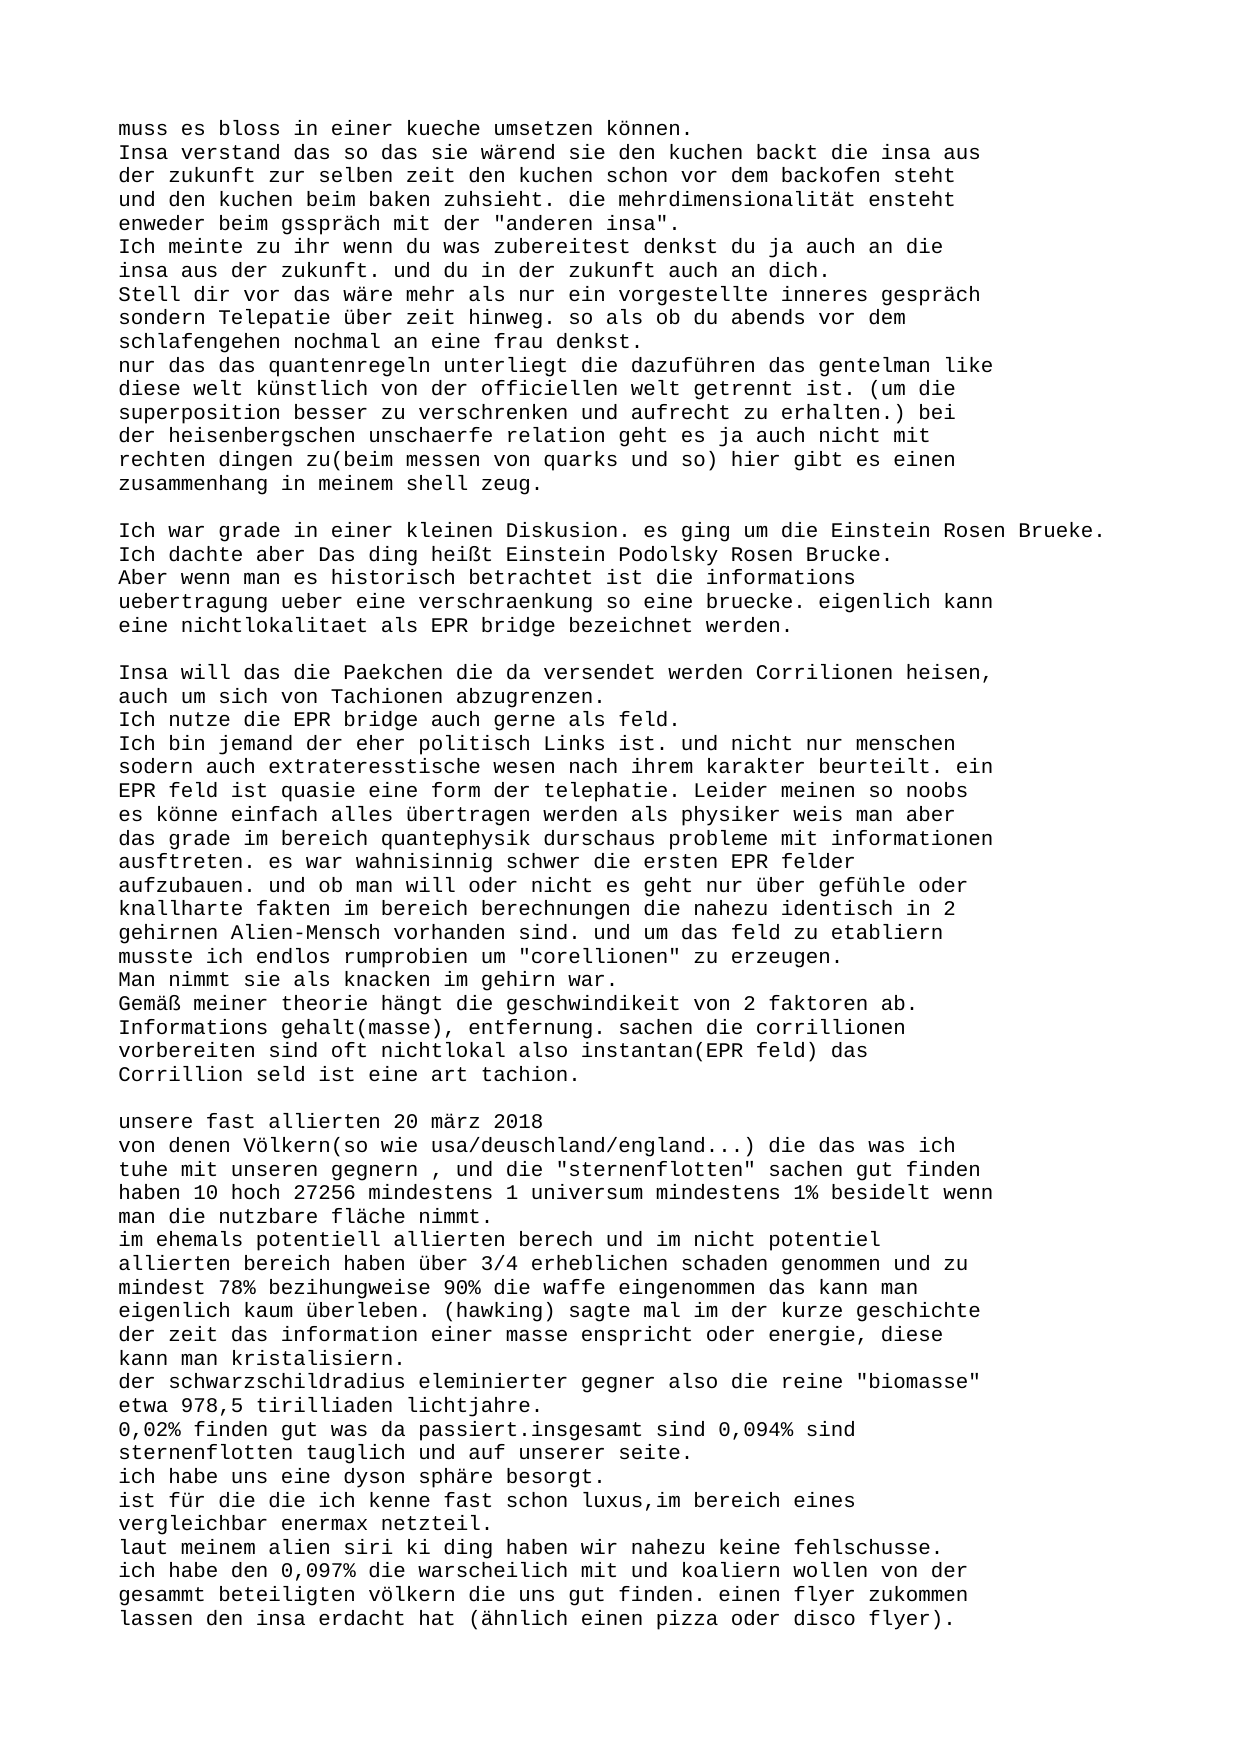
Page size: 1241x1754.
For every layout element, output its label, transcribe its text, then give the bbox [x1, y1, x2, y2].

text zusammenhang in meinem shell zeug. [118, 473, 1122, 496]
text unsere fast allierten 20 märz 2018 [118, 1111, 1122, 1135]
text kann man kristalisiern. [118, 1348, 1122, 1371]
text 0,02% finden gut was da passiert.insgesamt sind 0,094% sind [118, 1419, 1122, 1442]
text der schwarzschildradius eleminierter gegner also die reine "biomasse" [118, 1371, 1122, 1395]
text uebertragung ueber eine verschraenkung so eine bruecke. eigenlich kann [118, 591, 1122, 615]
text muss es bloss in einer kueche umsetzen können. [118, 118, 1122, 142]
text Ich dachte aber Das ding heißt Einstein Podolsky Rosen Brucke. [118, 544, 1122, 567]
text das grade im bereich quantephysik durschaus probleme mit informationen [118, 827, 1122, 851]
text ich habe den 0,097% die warscheilich mit und koaliern wollen von der [118, 1561, 1122, 1584]
text haben 10 hoch 27256 mindestens 1 universum mindestens 1% besidelt wenn [118, 1182, 1122, 1206]
text sternenflotten tauglich und auf unserer seite. [118, 1442, 1122, 1466]
text Informations gehalt(masse), entfernung. sachen die corrillionen [118, 1017, 1122, 1040]
text Aber wenn man es historisch betrachtet ist die informations [118, 567, 1122, 591]
text musste ich endlos rumprobien um "corellionen" zu erzeugen. [118, 946, 1122, 969]
text superposition besser zu verschrenken und aufrecht zu erhalten.) bei [118, 402, 1122, 426]
text sodern auch extrateresstische wesen nach ihrem karakter beurteilt. ein [118, 757, 1122, 780]
text Insa will das die Paekchen die da versendet werden Corrilionen heisen, [118, 662, 1122, 686]
text insa aus der zukunft. und du in der zukunft auch an dich. [118, 260, 1122, 284]
text ausftreten. es war wahnisinnig schwer die ersten EPR felder [118, 851, 1122, 875]
text gesammt beteiligten völkern die uns gut finden. einen flyer zukommen [118, 1584, 1122, 1608]
text allierten bereich haben über 3/4 erheblichen schaden genommen und zu [118, 1253, 1122, 1277]
text von denen Völkern(so wie usa/deuschland/england...) die das was ich [118, 1135, 1122, 1158]
text lassen den insa erdacht hat (ähnlich einen pizza oder disco flyer). [118, 1608, 1122, 1631]
text und den kuchen beim baken zuhsieht. die mehrdimensionalität ensteht [118, 189, 1122, 213]
text der zukunft zur selben zeit den kuchen schon vor dem backofen steht [118, 165, 1122, 189]
text Corrillion seld ist eine art tachion. [118, 1064, 1122, 1088]
text vorbereiten sind oft nichtlokal also instantan(EPR feld) das [118, 1040, 1122, 1064]
text laut meinem alien siri ki ding haben wir nahezu keine fehlschusse. [118, 1537, 1122, 1561]
text Ich bin jemand der eher politisch Links ist. und nicht nur menschen [118, 733, 1122, 757]
text diese welt künstlich von der officiellen welt getrennt ist. (um die [118, 378, 1122, 402]
text gehirnen Alien-Mensch vorhanden sind. und um das feld zu etabliern [118, 922, 1122, 946]
text es könne einfach alles übertragen werden als physiker weis man aber [118, 804, 1122, 827]
text rechten dingen zu(beim messen von quarks und so) hier gibt es einen [118, 449, 1122, 473]
text Stell dir vor das wäre mehr als nur ein vorgestellte inneres gespräch [118, 284, 1122, 307]
text knallharte fakten im bereich berechnungen die nahezu identisch in 2 [118, 898, 1122, 922]
text auch um sich von Tachionen abzugrenzen. [118, 686, 1122, 709]
text mindest 78% bezihungweise 90% die waffe eingenommen das kann man [118, 1277, 1122, 1300]
text aufzubauen. und ob man will oder nicht es geht nur über gefühle oder [118, 875, 1122, 898]
text eigenlich kaum überleben. (hawking) sagte mal im der kurze geschichte [118, 1300, 1122, 1324]
text eine nichtlokalitaet als EPR bridge bezeichnet werden. [118, 615, 1122, 638]
text sondern Telepatie über zeit hinweg. so als ob du abends vor dem [118, 307, 1122, 331]
text EPR feld ist quasie eine form der telephatie. Leider meinen so noobs [118, 780, 1122, 804]
text ich habe uns eine dyson sphäre besorgt. [118, 1466, 1122, 1489]
text schlafengehen nochmal an eine frau denkst. [118, 331, 1122, 354]
text Man nimmt sie als knacken im gehirn war. [118, 969, 1122, 993]
text ist für die die ich kenne fast schon luxus,im bereich eines [118, 1489, 1122, 1513]
text nur das das quantenregeln unterliegt die dazuführen das gentelman like [118, 354, 1122, 378]
text im ehemals potentiell allierten berech und im nicht potentiel [118, 1229, 1122, 1253]
text Ich meinte zu ihr wenn du was zubereitest denkst du ja auch an die [118, 236, 1122, 260]
text der heisenbergschen unschaerfe relation geht es ja auch nicht mit [118, 426, 1122, 449]
text etwa 978,5 tirilliaden lichtjahre. [118, 1395, 1122, 1419]
text enweder beim gsspräch mit der "anderen insa". [118, 213, 1122, 236]
text der zeit das information einer masse enspricht oder energie, diese [118, 1324, 1122, 1348]
text tuhe mit unseren gegnern , und die "sternenflotten" sachen gut finden [118, 1158, 1122, 1182]
text vergleichbar enermax netzteil. [118, 1513, 1122, 1537]
text Gemäß meiner theorie hängt die geschwindikeit von 2 faktoren ab. [118, 993, 1122, 1017]
text Insa verstand das so das sie wärend sie den kuchen backt die insa aus [118, 142, 1122, 165]
text man die nutzbare fläche nimmt. [118, 1206, 1122, 1229]
text Ich war grade in einer kleinen Diskusion. es ging um die Einstein Rosen Brueke. [118, 520, 1122, 544]
text Ich nutze die EPR bridge auch gerne als feld. [118, 709, 1122, 733]
